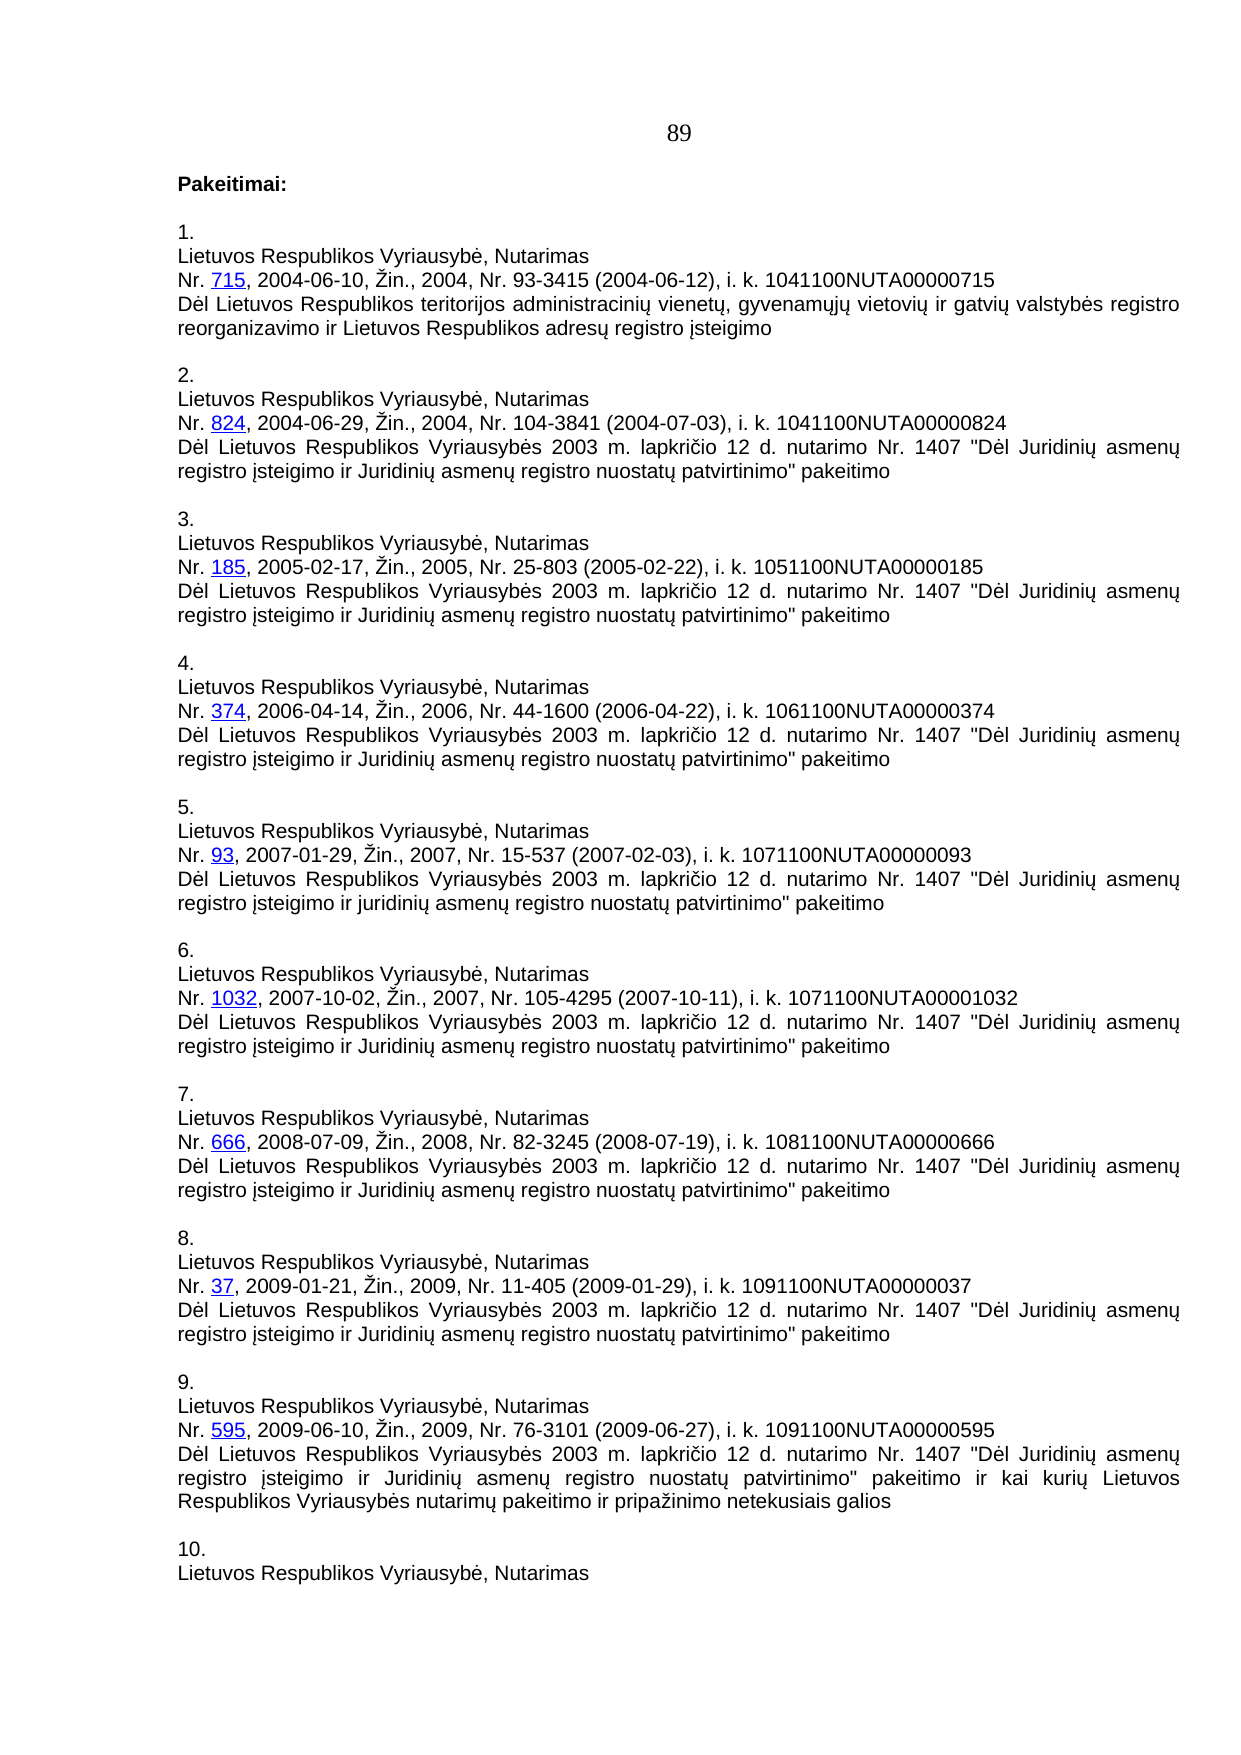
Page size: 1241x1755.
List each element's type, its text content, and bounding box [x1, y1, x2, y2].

text Lietuvos Respublikos Vyriausybė, Nutarimas [177, 387, 1181, 411]
text 1. [177, 219, 1181, 243]
text Lietuvos Respublikos Vyriausybė, Nutarimas [177, 675, 1181, 699]
text Lietuvos Respublikos Vyriausybė, Nutarimas [177, 962, 1181, 986]
text Nr. 93, 2007-01-29, Žin., 2007, Nr. 15-537 (2007-02-03), i. k. 1071100NUTA00000093 [177, 842, 1181, 866]
text Dėl Lietuvos Respublikos Vyriausybės 2003 m. lapkričio 12 d. nutarimo Nr. 1407 "Dėl Juridinių asmenų registro įsteigimo ir Juridinių asmenų registro nuostatų patvirtinimo" pakeitimo [177, 723, 1181, 771]
text Lietuvos Respublikos Vyriausybė, Nutarimas [177, 1106, 1181, 1130]
text 3. [177, 507, 1181, 531]
text Dėl Lietuvos Respublikos teritorijos administracinių vienetų, gyvenamųjų vietovių ir gatvių valstybės registro reorganizavimo ir Lietuvos Respublikos adresų registro įsteigimo [177, 291, 1181, 339]
text Dėl Lietuvos Respublikos Vyriausybės 2003 m. lapkričio 12 d. nutarimo Nr. 1407 "Dėl Juridinių asmenų registro įsteigimo ir Juridinių asmenų registro nuostatų patvirtinimo" pakeitimo ir kai kurių Lietuvos Respublikos Vyriausybės nutarimų pakeitimo ir pripažinimo netekusiais galios [177, 1441, 1181, 1513]
text Dėl Lietuvos Respublikos Vyriausybės 2003 m. lapkričio 12 d. nutarimo Nr. 1407 "Dėl Juridinių asmenų registro įsteigimo ir Juridinių asmenų registro nuostatų patvirtinimo" pakeitimo [177, 435, 1181, 483]
text Lietuvos Respublikos Vyriausybė, Nutarimas [177, 1250, 1181, 1274]
text Nr. 37, 2009-01-21, Žin., 2009, Nr. 11-405 (2009-01-29), i. k. 1091100NUTA00000037 [177, 1274, 1181, 1298]
text Nr. 374, 2006-04-14, Žin., 2006, Nr. 44-1600 (2006-04-22), i. k. 1061100NUTA00000374 [177, 699, 1181, 723]
text 9. [177, 1369, 1181, 1393]
text 2. [177, 363, 1181, 387]
text Lietuvos Respublikos Vyriausybė, Nutarimas [177, 1561, 1181, 1585]
text Nr. 824, 2004-06-29, Žin., 2004, Nr. 104-3841 (2004-07-03), i. k. 1041100NUTA00000824 [177, 411, 1181, 435]
text Nr. 1032, 2007-10-02, Žin., 2007, Nr. 105-4295 (2007-10-11), i. k. 1071100NUTA00001032 [177, 986, 1181, 1010]
text 10. [177, 1537, 1181, 1561]
text Dėl Lietuvos Respublikos Vyriausybės 2003 m. lapkričio 12 d. nutarimo Nr. 1407 "Dėl Juridinių asmenų registro įsteigimo ir juridinių asmenų registro nuostatų patvirtinimo" pakeitimo [177, 866, 1181, 914]
text Lietuvos Respublikos Vyriausybė, Nutarimas [177, 1393, 1181, 1417]
text 6. [177, 938, 1181, 962]
text Dėl Lietuvos Respublikos Vyriausybės 2003 m. lapkričio 12 d. nutarimo Nr. 1407 "Dėl Juridinių asmenų registro įsteigimo ir Juridinių asmenų registro nuostatų patvirtinimo" pakeitimo [177, 579, 1181, 627]
text Pakeitimai: [177, 172, 1181, 196]
text 8. [177, 1226, 1181, 1250]
text Nr. 715, 2004-06-10, Žin., 2004, Nr. 93-3415 (2004-06-12), i. k. 1041100NUTA00000715 [177, 267, 1181, 291]
text Lietuvos Respublikos Vyriausybė, Nutarimas [177, 531, 1181, 555]
text Nr. 185, 2005-02-17, Žin., 2005, Nr. 25-803 (2005-02-22), i. k. 1051100NUTA00000185 [177, 555, 1181, 579]
text 5. [177, 794, 1181, 818]
text Dėl Lietuvos Respublikos Vyriausybės 2003 m. lapkričio 12 d. nutarimo Nr. 1407 "Dėl Juridinių asmenų registro įsteigimo ir Juridinių asmenų registro nuostatų patvirtinimo" pakeitimo [177, 1010, 1181, 1058]
text 4. [177, 651, 1181, 675]
text Lietuvos Respublikos Vyriausybė, Nutarimas [177, 818, 1181, 842]
text Nr. 666, 2008-07-09, Žin., 2008, Nr. 82-3245 (2008-07-19), i. k. 1081100NUTA00000666 [177, 1130, 1181, 1154]
text 7. [177, 1082, 1181, 1106]
text Dėl Lietuvos Respublikos Vyriausybės 2003 m. lapkričio 12 d. nutarimo Nr. 1407 "Dėl Juridinių asmenų registro įsteigimo ir Juridinių asmenų registro nuostatų patvirtinimo" pakeitimo [177, 1298, 1181, 1346]
text Nr. 595, 2009-06-10, Žin., 2009, Nr. 76-3101 (2009-06-27), i. k. 1091100NUTA00000595 [177, 1417, 1181, 1441]
text Lietuvos Respublikos Vyriausybė, Nutarimas [177, 243, 1181, 267]
text Dėl Lietuvos Respublikos Vyriausybės 2003 m. lapkričio 12 d. nutarimo Nr. 1407 "Dėl Juridinių asmenų registro įsteigimo ir Juridinių asmenų registro nuostatų patvirtinimo" pakeitimo [177, 1154, 1181, 1202]
